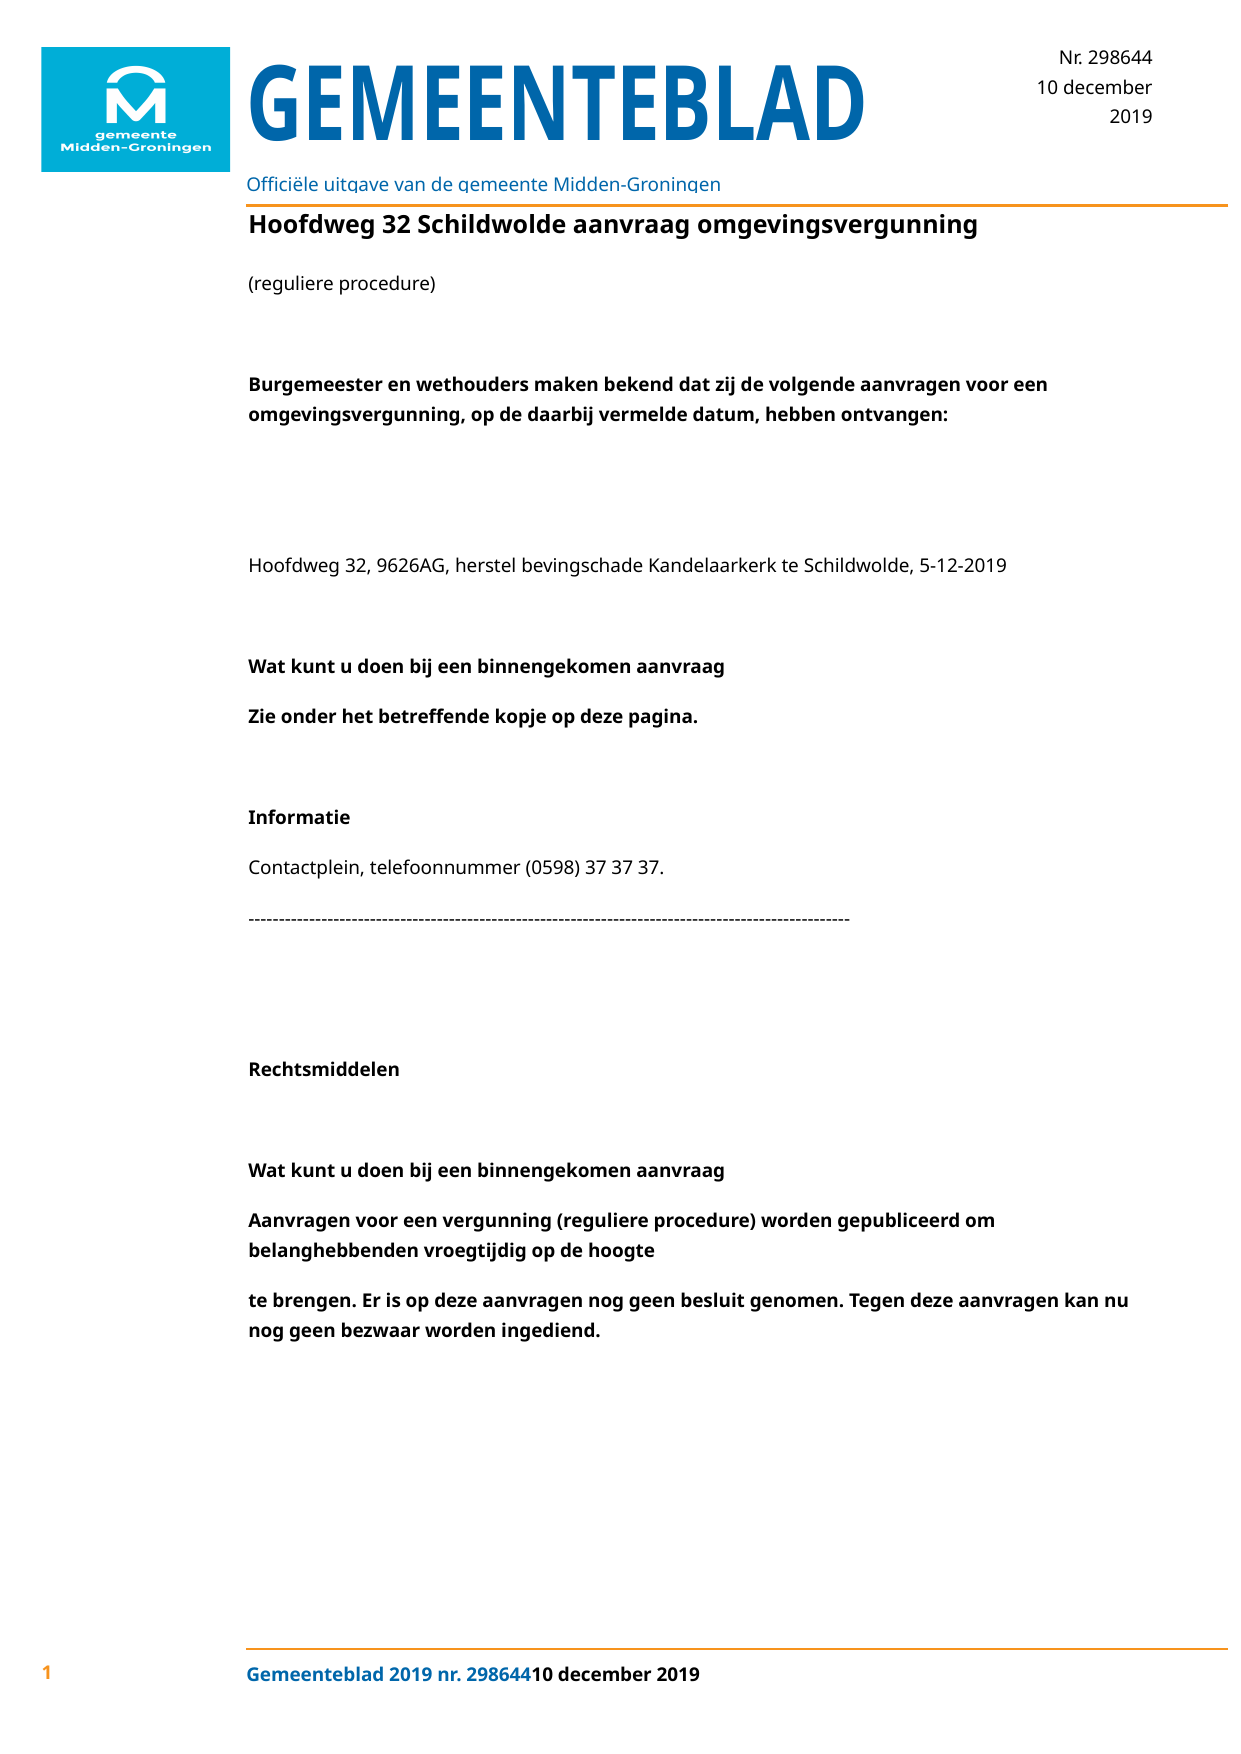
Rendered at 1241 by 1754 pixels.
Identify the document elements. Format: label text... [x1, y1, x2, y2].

text Wat kunt u doen bij een binnengekomen aanvraag [248, 1157, 1152, 1183]
text Rechtsmiddelen [248, 1056, 1152, 1082]
picture [184, 146, 190, 153]
text (reguliere procedure) [248, 270, 1152, 296]
text Hoofdweg 32, 9626AG, herstel bevingschade Kandelaarkerk te Schildwolde, 5-12-2019 [248, 552, 1152, 578]
text Aanvragen voor een vergunning (reguliere procedure) worden gepubliceerd om belanghebbenden vroegtijdig op de hoogte [248, 1207, 1152, 1263]
text Zie onder het betreffende kopje op deze pagina. [248, 703, 1152, 729]
text Wat kunt u doen bij een binnengekomen aanvraag [248, 653, 1152, 678]
picture [107, 89, 165, 122]
text te brengen. Er is op deze aanvragen nog geen besluit genomen. Tegen deze aanvragen kan nu nog geen bezwaar worden ingediend. [248, 1287, 1152, 1343]
text Hoofdweg 32 Schildwolde aanvraag omgevingsvergunning [248, 207, 1152, 241]
text Informatie [248, 804, 1152, 830]
text --------------------------------------------------------------------------------------------------- [248, 905, 1152, 931]
text Contactplein, telefoonnummer (0598) 37 37 37. [248, 854, 1152, 880]
text Burgemeester en wethouders maken bekend dat zij de volgende aanvragen voor een omgevingsvergunning, op de daarbij vermelde datum, hebben ontvangen: [248, 371, 1152, 426]
picture [108, 66, 164, 82]
